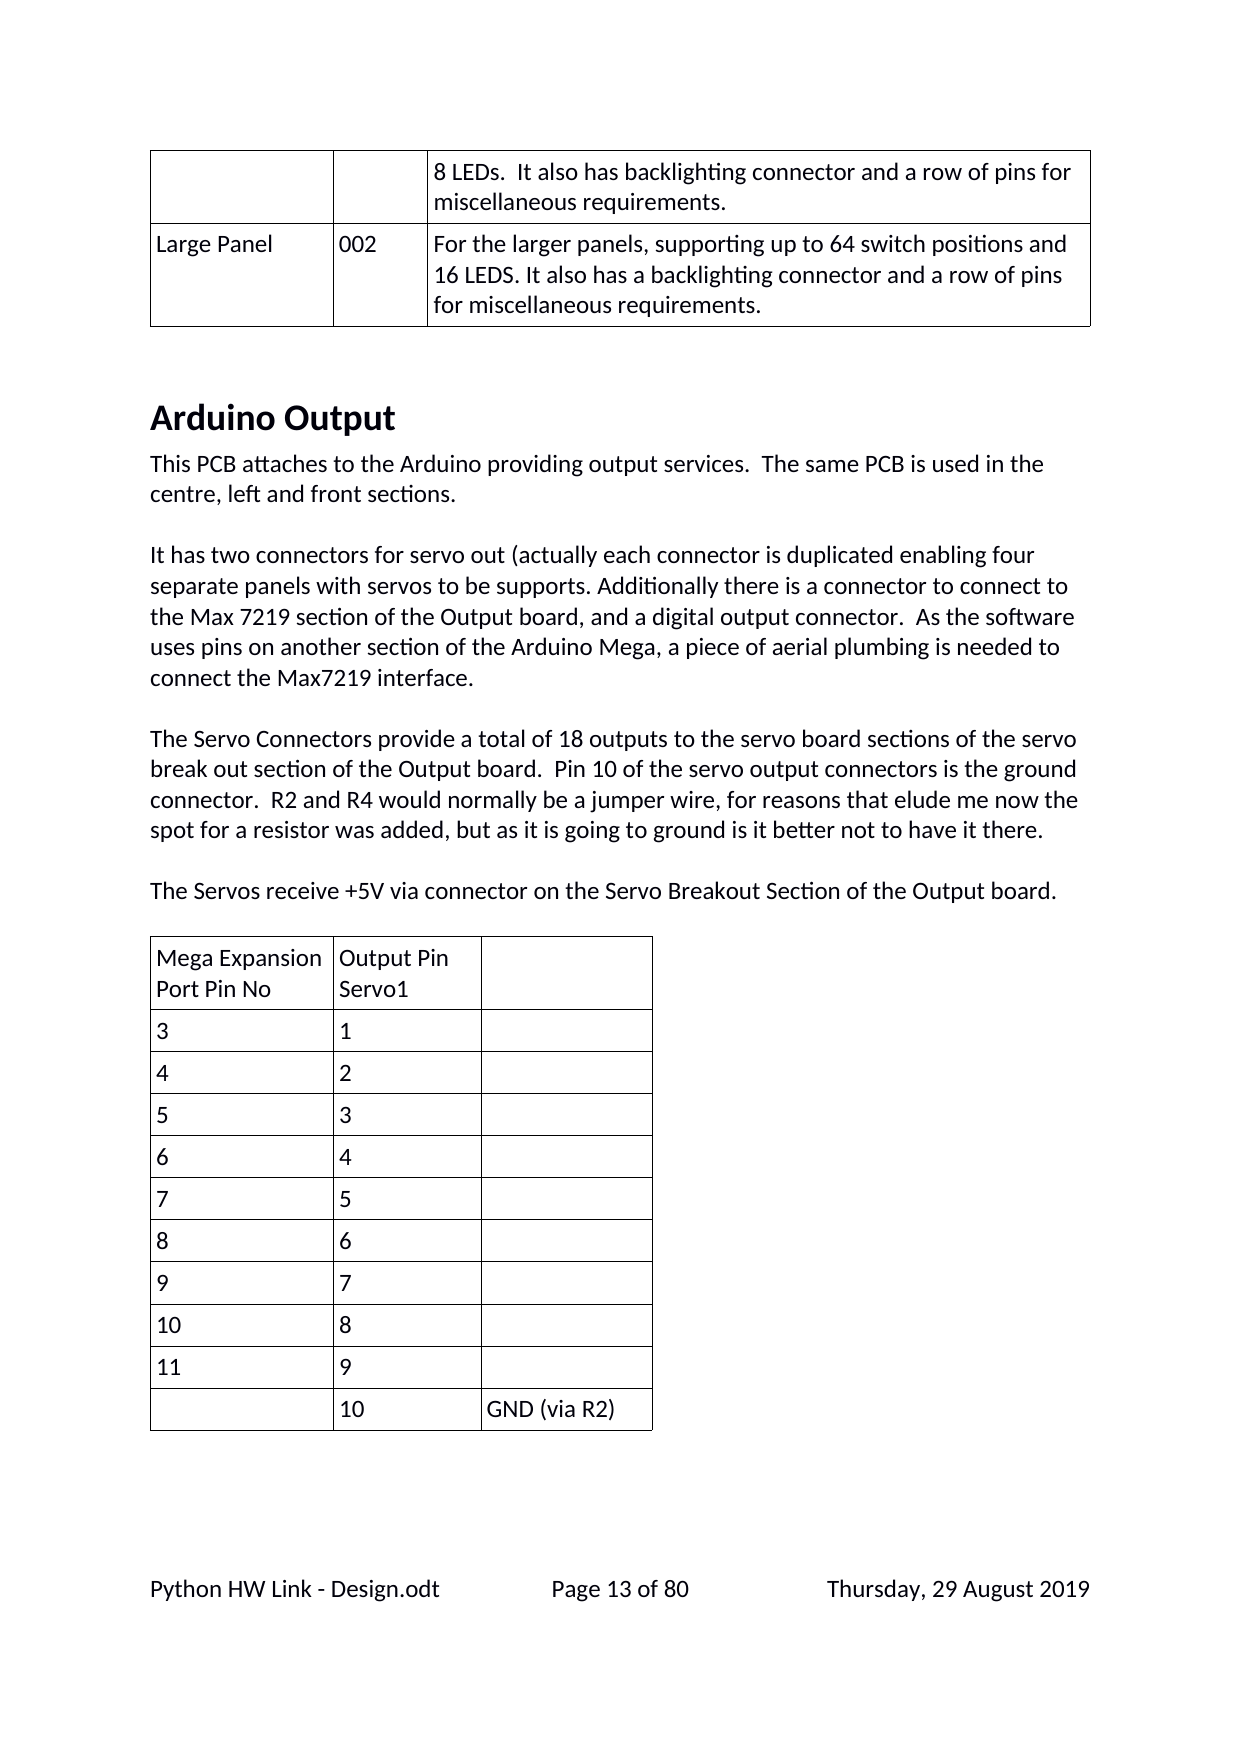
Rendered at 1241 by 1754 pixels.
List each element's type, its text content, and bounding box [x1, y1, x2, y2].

table_cell 10 [334, 1389, 481, 1430]
table_cell [482, 1052, 652, 1093]
table_cell 10 [151, 1305, 333, 1346]
table_cell 7 [334, 1262, 481, 1303]
table_cell [482, 1136, 652, 1177]
text This PCB attaches to the Arduino providing output services. The same PCB is used in the centre, left and front sections. [150, 448, 1090, 509]
table_cell [482, 1010, 652, 1051]
table_cell Large Panel [151, 224, 333, 326]
table_cell 6 [334, 1220, 481, 1261]
table_cell 5 [151, 1094, 333, 1135]
table_cell 3 [151, 1010, 333, 1051]
table_cell 002 [334, 224, 427, 326]
table_cell 7 [151, 1178, 333, 1219]
table_cell For the larger panels, supporting up to 64 switch positions and 16 LEDS. It also has a backlighting connector and a row of pins for miscellaneous requirements. [428, 224, 1090, 326]
table_cell 8 [334, 1305, 481, 1346]
text The Servos receive +5V via connector on the Servo Breakout Section of the Output board. [150, 875, 1090, 906]
table_cell 4 [334, 1136, 481, 1177]
subtitle Arduino Output [150, 394, 1090, 440]
table_header Output Pin Servo1 [334, 937, 481, 1009]
table_cell [482, 1262, 652, 1303]
table_cell 1 [334, 1010, 481, 1051]
table_cell 2 [334, 1052, 481, 1093]
table_header [482, 937, 652, 1009]
table_cell GND (via R2) [482, 1389, 652, 1430]
table_cell [334, 151, 427, 223]
table_cell [482, 1347, 652, 1388]
table_cell 8 [151, 1220, 333, 1261]
table_cell 5 [334, 1178, 481, 1219]
table_cell 3 [334, 1094, 481, 1135]
text It has two connectors for servo out (actually each connector is duplicated enabling four separate panels with servos to be supports. Additionally there is a connector to connect to the Max 7219 section of the Output board, and a digital output connector. As the software uses pins on another section of the Arduino Mega, a piece of aerial plumbing is needed to connect the Max7219 interface. [150, 539, 1090, 692]
text The Servo Connectors provide a total of 18 outputs to the servo board sections of the servo break out section of the Output board. Pin 10 of the servo output connectors is the ground connector. R2 and R4 would normally be a jumper wire, for reasons that elude me now the spot for a resistor was added, but as it is going to ground is it better not to have it there. [150, 723, 1090, 845]
table_cell [151, 151, 333, 223]
table_cell 6 [151, 1136, 333, 1177]
table_cell 4 [151, 1052, 333, 1093]
table_cell [482, 1094, 652, 1135]
table_cell [482, 1178, 652, 1219]
table_cell 8 LEDs. It also has backlighting connector and a row of pins for miscellaneous requirements. [428, 151, 1090, 223]
table_cell [151, 1389, 333, 1430]
table_cell [482, 1305, 652, 1346]
table_cell 11 [151, 1347, 333, 1388]
table_header Mega Expansion Port Pin No [151, 937, 333, 1009]
table_cell 9 [334, 1347, 481, 1388]
table_cell [482, 1220, 652, 1261]
table_cell 9 [151, 1262, 333, 1303]
